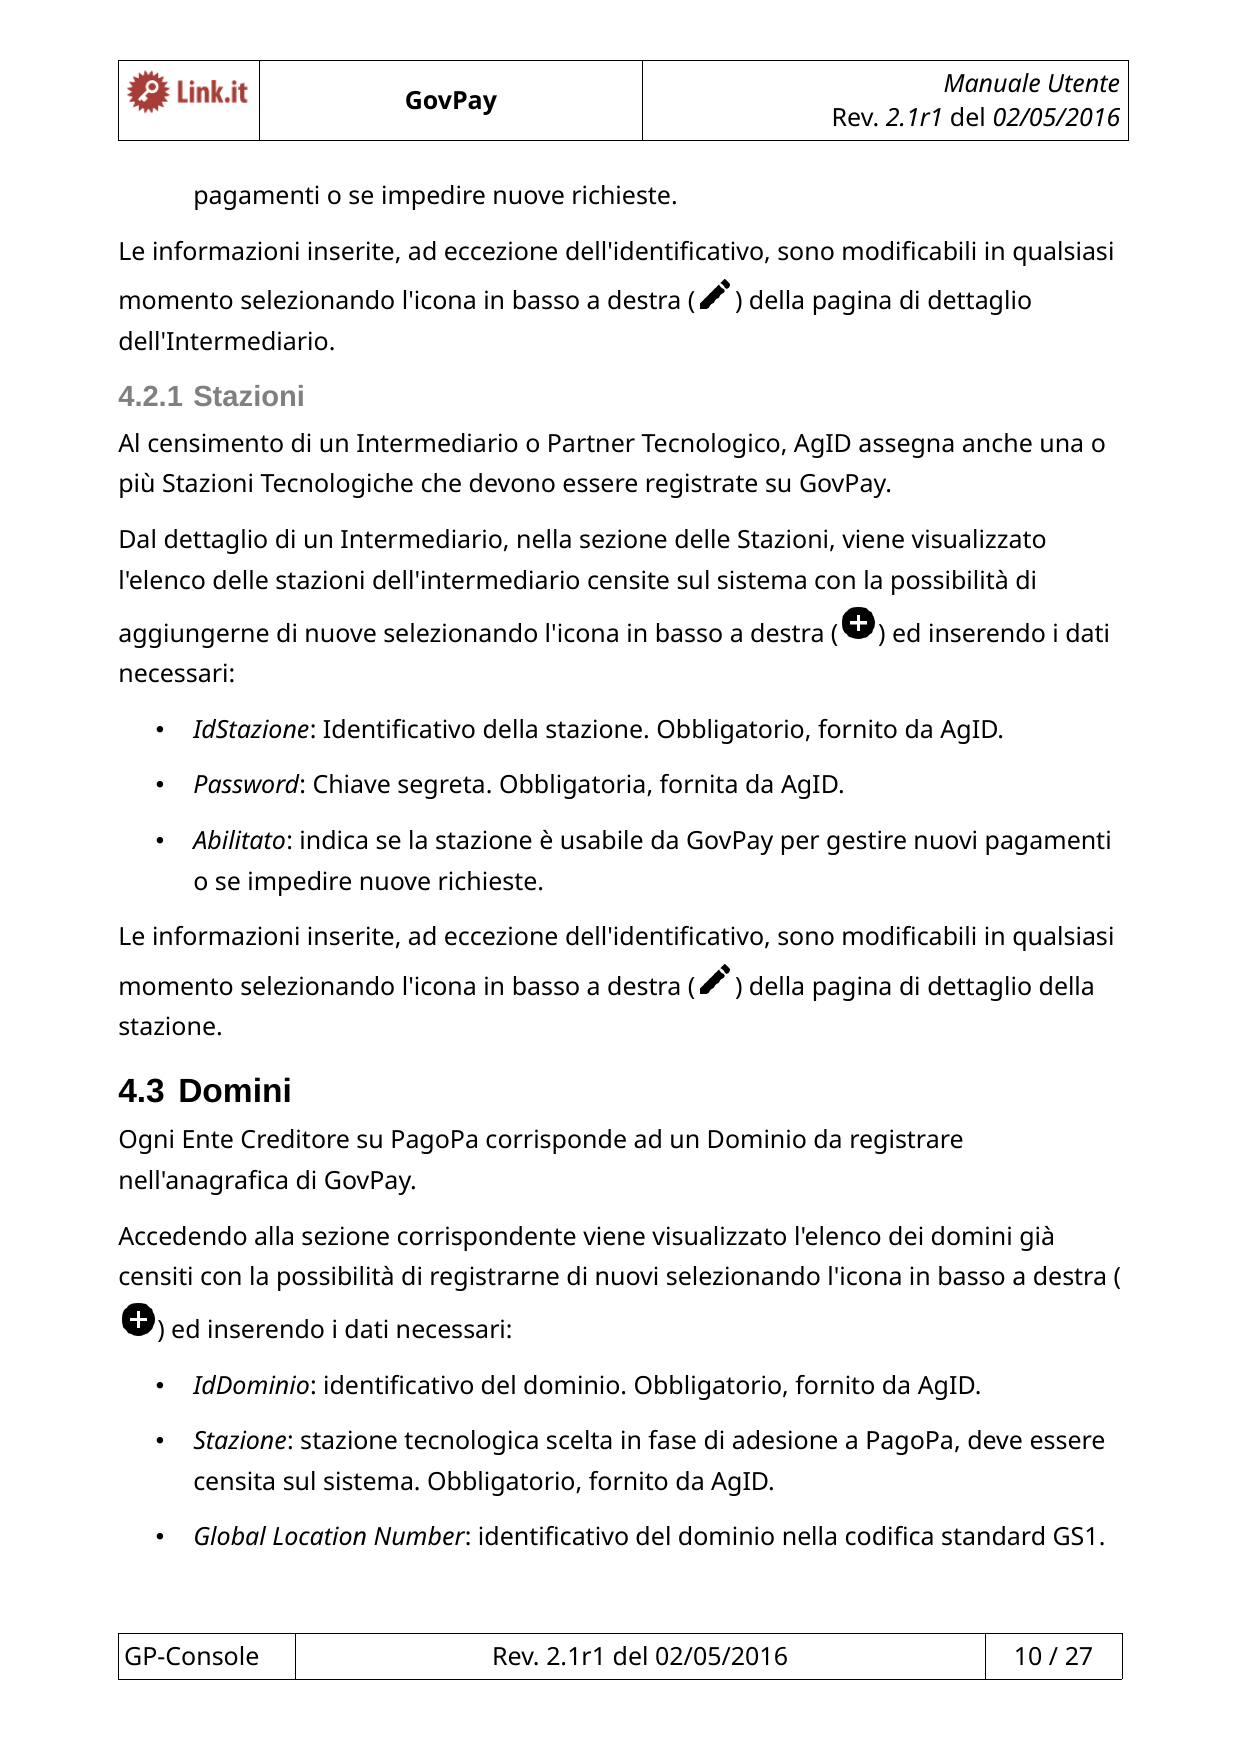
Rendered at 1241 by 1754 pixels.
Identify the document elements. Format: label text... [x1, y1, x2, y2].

list pagamenti o se impedire nuove richieste. [156, 178, 1122, 212]
subtitle Domini [118, 1071, 1122, 1109]
subtitle Stazioni [118, 379, 1122, 413]
picture [118, 1299, 158, 1339]
picture [838, 603, 878, 642]
picture [695, 274, 735, 314]
list Abilitato: indica se la stazione è usabile da GovPay per gestire nuovi pagamenti o se impedire nuove richieste. [156, 822, 1122, 897]
list Stazione: stazione tecnologica scelta in fase di adesione a PagoPa, deve essere censita sul sistema. Obbligatorio, fornito da AgID. [156, 1423, 1122, 1498]
list Password: Chiave segreta. Obbligatoria, fornita da AgID. [156, 767, 1122, 801]
text Accedendo alla sezione corrispondente viene visualizzato l'elenco dei domini già censiti con la possibilità di registrarne di nuovi selezionando l'icona in basso a destra () ed inserendo i dati necessari: [118, 1218, 1122, 1346]
text Le informazioni inserite, ad eccezione dell'identificativo, sono modificabili in qualsiasi momento selezionando l'icona in basso a destra () della pagina di dettaglio della stazione. [118, 919, 1122, 1043]
list Global Location Number: identificativo del dominio nella codifica standard GS1. [156, 1519, 1122, 1553]
picture [695, 959, 735, 999]
text Al censimento di un Intermediario o Partner Tecnologico, AgID assegna anche una o più Stazioni Tecnologiche che devono essere registrate su GovPay. [118, 425, 1122, 500]
text Le informazioni inserite, ad eccezione dell'identificativo, sono modificabili in qualsiasi momento selezionando l'icona in basso a destra () della pagina di dettaglio dell'Intermediario. [118, 233, 1122, 358]
list IdStazione: Identificativo della stazione. Obbligatorio, fornito da AgID. [156, 712, 1122, 746]
text Dal dettaglio di un Intermediario, nella sezione delle Stazioni, viene visualizzato l'elenco delle stazioni dell'intermediario censite sul sistema con la possibilità di aggiungerne di nuove selezionando l'icona in basso a destra () ed inserendo i dati necessari: [118, 521, 1122, 690]
list IdDominio: identificativo del dominio. Obbligatorio, fornito da AgID. [156, 1367, 1122, 1401]
picture [123, 65, 254, 119]
text Ogni Ente Creditore su PagoPa corrisponde ad un Dominio da registrare nell'anagrafica di GovPay. [118, 1122, 1122, 1197]
